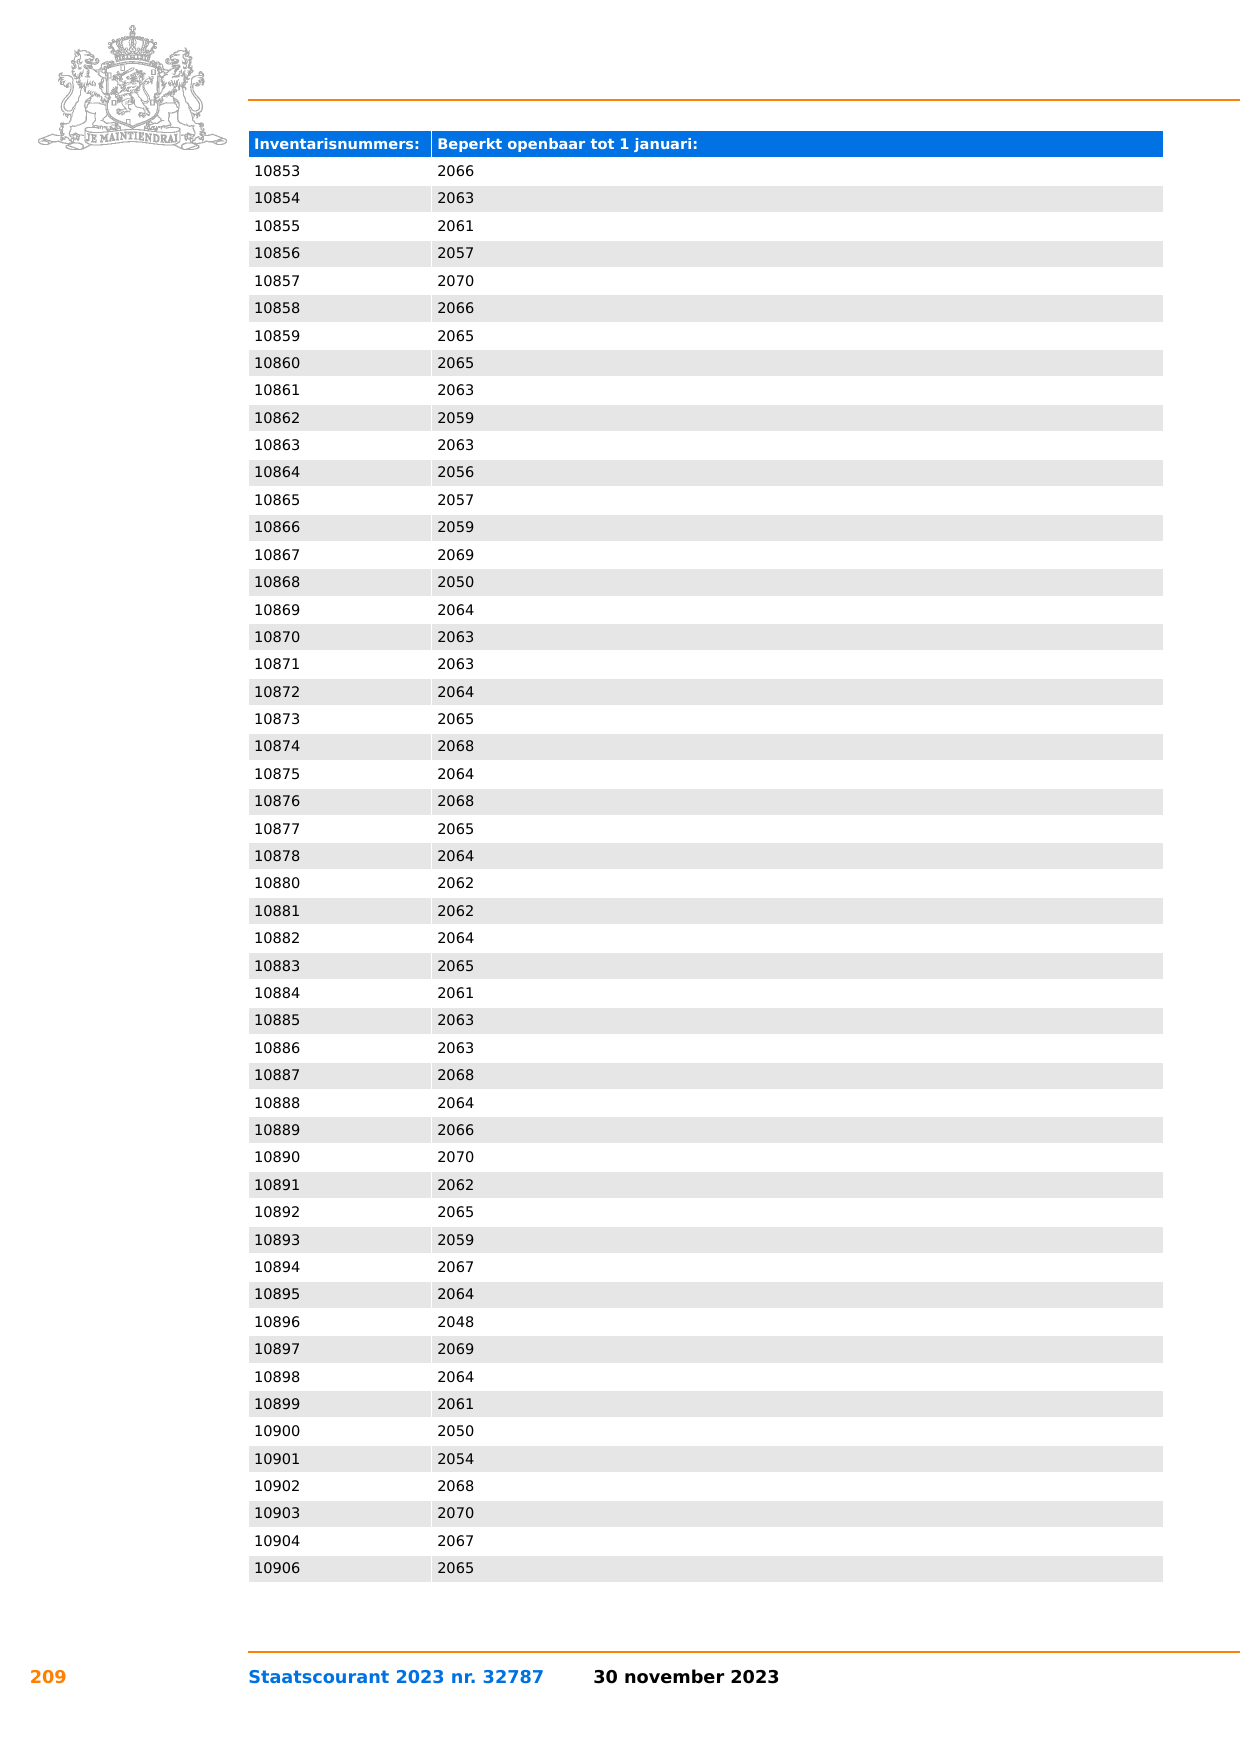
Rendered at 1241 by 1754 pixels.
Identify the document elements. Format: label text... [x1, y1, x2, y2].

table_cell 2063 [432, 186, 1163, 212]
table_cell 10894 [249, 1254, 431, 1281]
table_cell 10899 [249, 1391, 431, 1417]
table_cell 10895 [249, 1282, 431, 1308]
table_cell 2069 [432, 1336, 1163, 1363]
table_cell 10864 [249, 460, 431, 486]
table_cell 2067 [432, 1254, 1163, 1281]
table_cell 10863 [249, 432, 431, 459]
table_cell 10887 [249, 1063, 431, 1089]
table_cell 2068 [432, 789, 1163, 815]
table_cell 2065 [432, 323, 1163, 349]
table_cell 10878 [249, 843, 431, 869]
table_cell 2048 [432, 1309, 1163, 1335]
table_cell 2066 [432, 1117, 1163, 1143]
table_cell 10872 [249, 679, 431, 705]
table_cell 2064 [432, 1090, 1163, 1116]
table_cell 2063 [432, 1008, 1163, 1034]
table_cell 2065 [432, 1199, 1163, 1226]
table_header Inventarisnummers: [249, 131, 431, 157]
table_cell 2070 [432, 268, 1163, 294]
table_cell 10896 [249, 1309, 431, 1335]
table_cell 10882 [249, 925, 431, 952]
table_cell 2066 [432, 295, 1163, 322]
table_cell 10880 [249, 871, 431, 897]
table_cell 2064 [432, 1282, 1163, 1308]
table_cell 10859 [249, 323, 431, 349]
table_cell 10892 [249, 1199, 431, 1226]
table_cell 10860 [249, 350, 431, 376]
table_cell 10871 [249, 651, 431, 678]
table_cell 10890 [249, 1145, 431, 1171]
table_cell 2063 [432, 651, 1163, 678]
table_cell 10904 [249, 1528, 431, 1554]
table_cell 10902 [249, 1473, 431, 1500]
table_cell 2064 [432, 843, 1163, 869]
table_cell 10854 [249, 186, 431, 212]
table_cell 2057 [432, 487, 1163, 513]
table_cell 10861 [249, 378, 431, 404]
table_cell 10868 [249, 569, 431, 596]
table_cell 2061 [432, 213, 1163, 239]
table_cell 2068 [432, 734, 1163, 760]
table_cell 10862 [249, 405, 431, 431]
table_cell 10900 [249, 1419, 431, 1445]
table_cell 2065 [432, 816, 1163, 842]
table_cell 2061 [432, 1391, 1163, 1417]
table_cell 2065 [432, 1556, 1163, 1582]
table_cell 10881 [249, 898, 431, 924]
table_cell 10903 [249, 1501, 431, 1527]
table_cell 10857 [249, 268, 431, 294]
table_cell 2062 [432, 1172, 1163, 1198]
table_cell 10869 [249, 597, 431, 623]
table_cell 2065 [432, 350, 1163, 376]
table_cell 2063 [432, 432, 1163, 459]
table_cell 10891 [249, 1172, 431, 1198]
table_cell 2062 [432, 898, 1163, 924]
table_cell 10858 [249, 295, 431, 322]
table_cell 2062 [432, 871, 1163, 897]
table_cell 10866 [249, 515, 431, 541]
table_cell 2069 [432, 542, 1163, 568]
table_cell 10865 [249, 487, 431, 513]
table_cell 2065 [432, 706, 1163, 733]
table_cell 2057 [432, 241, 1163, 267]
table_cell 2061 [432, 980, 1163, 1007]
table_cell 2059 [432, 515, 1163, 541]
table_header Beperkt openbaar tot 1 januari: [432, 131, 1163, 157]
table_cell 2054 [432, 1446, 1163, 1472]
table_cell 10884 [249, 980, 431, 1007]
table_cell 2063 [432, 624, 1163, 650]
table_cell 2070 [432, 1501, 1163, 1527]
table_cell 10886 [249, 1035, 431, 1061]
table_cell 2064 [432, 597, 1163, 623]
table_cell 2064 [432, 1364, 1163, 1390]
table_cell 2059 [432, 405, 1163, 431]
table_cell 2065 [432, 953, 1163, 979]
table_cell 2063 [432, 378, 1163, 404]
table_cell 2068 [432, 1473, 1163, 1500]
table_cell 10870 [249, 624, 431, 650]
table_cell 10867 [249, 542, 431, 568]
table_cell 10873 [249, 706, 431, 733]
table_cell 2066 [432, 158, 1163, 185]
table_cell 2056 [432, 460, 1163, 486]
table_cell 2063 [432, 1035, 1163, 1061]
table_cell 10906 [249, 1556, 431, 1582]
table_cell 10877 [249, 816, 431, 842]
table_cell 10853 [249, 158, 431, 185]
table_cell 2068 [432, 1063, 1163, 1089]
table_cell 10876 [249, 789, 431, 815]
table_cell 10893 [249, 1227, 431, 1253]
table_cell 10874 [249, 734, 431, 760]
table_cell 10856 [249, 241, 431, 267]
table_cell 2050 [432, 569, 1163, 596]
table_cell 10883 [249, 953, 431, 979]
table_cell 2070 [432, 1145, 1163, 1171]
table_cell 10875 [249, 761, 431, 787]
picture [38, 25, 227, 150]
table_cell 10901 [249, 1446, 431, 1472]
table_cell 2050 [432, 1419, 1163, 1445]
table_cell 2064 [432, 761, 1163, 787]
table_cell 10897 [249, 1336, 431, 1363]
table_cell 10885 [249, 1008, 431, 1034]
table_cell 10888 [249, 1090, 431, 1116]
table_cell 2059 [432, 1227, 1163, 1253]
table_cell 10855 [249, 213, 431, 239]
table_cell 2064 [432, 925, 1163, 952]
table_cell 10889 [249, 1117, 431, 1143]
table_cell 10898 [249, 1364, 431, 1390]
table_cell 2064 [432, 679, 1163, 705]
table_cell 2067 [432, 1528, 1163, 1554]
